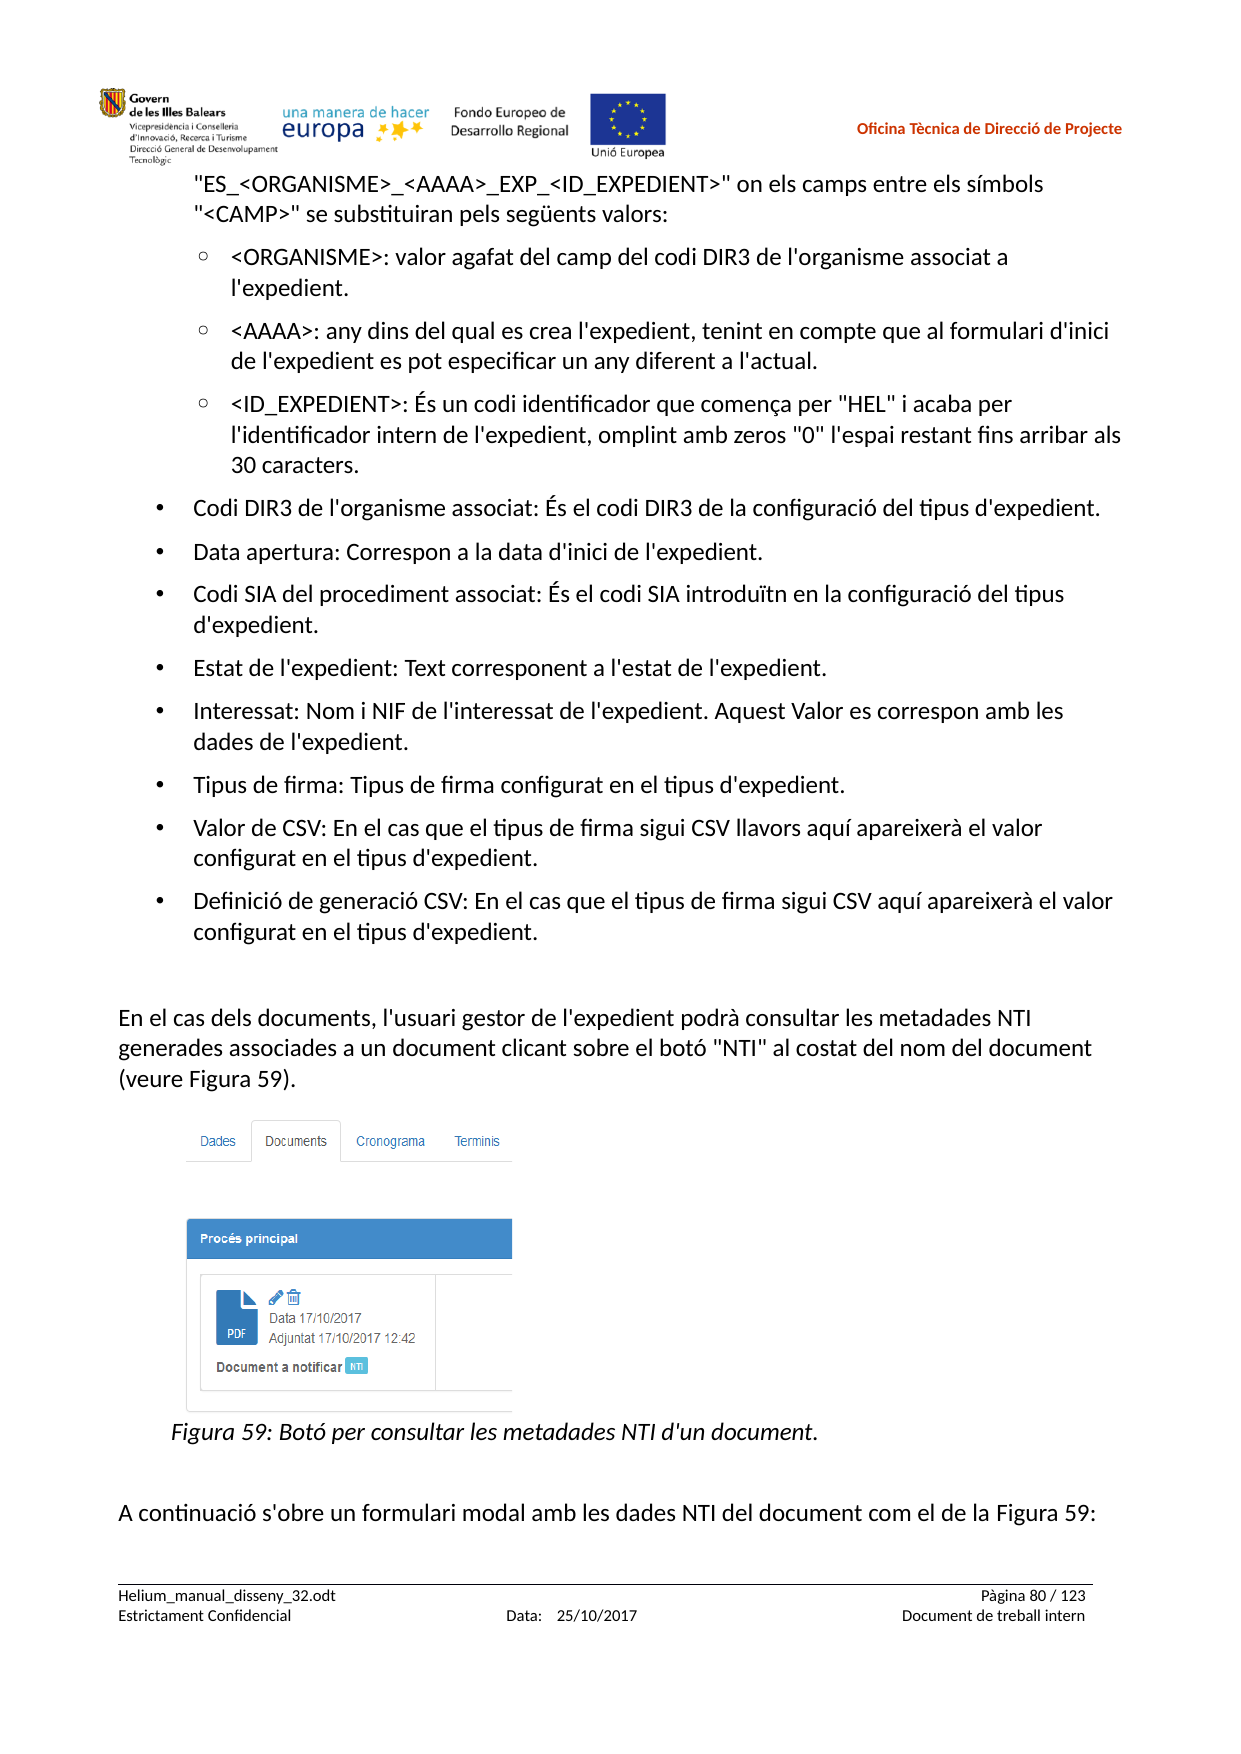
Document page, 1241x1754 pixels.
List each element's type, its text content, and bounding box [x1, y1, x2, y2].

list Data apertura: Correspon a la data d'inici de l'expedient. [156, 536, 1122, 566]
list <AAAA>: any dins del qual es crea l'expedient, tenint en compte que al formulari d'inici de l'expedient es pot especificar un any diferent a l'actual. [193, 315, 1122, 376]
picture [170, 1118, 513, 1416]
list Valor de CSV: En el cas que el tipus de firma sigui CSV llavors aquí apareixerà el valor configurat en el tipus d'expedient. [156, 812, 1122, 873]
text Figura 59: Botó per consultar les metadades NTI d'un document. [171, 1416, 1069, 1446]
list Definició de generació CSV: En el cas que el tipus de firma sigui CSV aquí apareixerà el valor configurat en el tipus d'expedient. [156, 885, 1122, 946]
list <ORGANISME>: valor agafat del camp del codi DIR3 de l'organisme associat a l'expedient. [193, 241, 1122, 302]
text En el cas dels documents, l'usuari gestor de l'expedient podrà consultar les metadades NTI generades associades a un document clicant sobre el botó "NTI" al costat del nom del document (veure Figura 59). [118, 1002, 1122, 1093]
list Codi DIR3 de l'organisme associat: És el codi DIR3 de la configuració del tipus d'expedient. [156, 493, 1122, 523]
list "ES_<ORGANISME>_<AAAA>_EXP_<ID_EXPEDIENT>" on els camps entre els símbols "<CAMP>" se substituiran pels següents valors: [156, 168, 1122, 229]
list Codi SIA del procediment associat: És el codi SIA introduïtn en la configuració del tipus d'expedient. [156, 579, 1122, 640]
list Estat de l'expedient: Text corresponent a l'estat de l'expedient. [156, 652, 1122, 683]
picture [99, 87, 668, 166]
list <ID_EXPEDIENT>: És un codi identificador que comença per "HEL" i acaba per l'identificador intern de l'expedient, omplint amb zeros "0" l'espai restant fins arribar als 30 caracters. [193, 388, 1122, 480]
list Interessat: Nom i NIF de l'interessat de l'expedient. Aquest Valor es correspon amb les dades de l'expedient. [156, 695, 1122, 756]
text A continuació s'obre un formulari modal amb les dades NTI del document com el de la Figura 59: [118, 1497, 1122, 1527]
list Tipus de firma: Tipus de firma configurat en el tipus d'expedient. [156, 769, 1122, 799]
